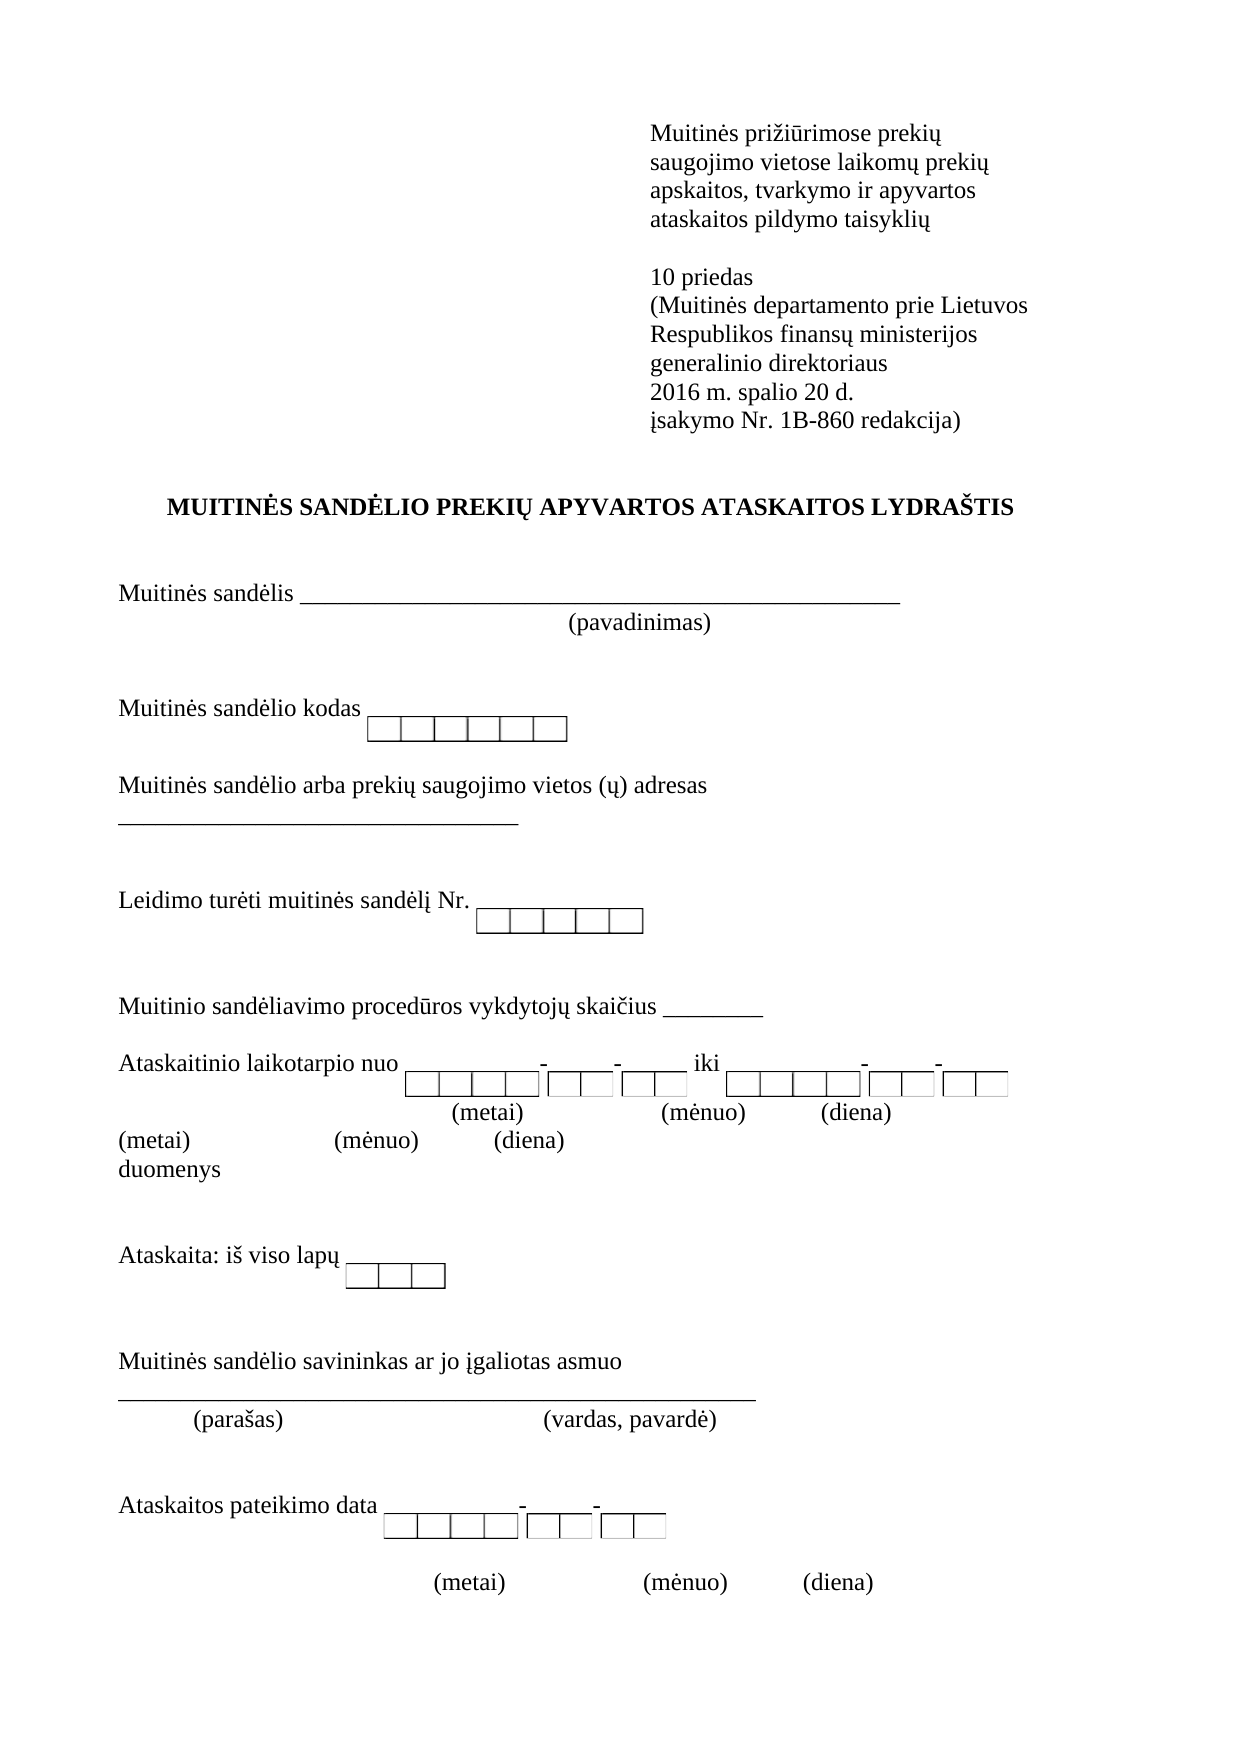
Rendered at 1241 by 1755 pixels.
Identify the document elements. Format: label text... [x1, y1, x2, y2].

text Ataskaitos pateikimo data -- [118, 1490, 1063, 1538]
text Muitinės sandėlio arba prekių saugojimo vietos (ų) adresas ________________________________ [118, 770, 1063, 828]
text (metai) (mėnuo) (diena) (metai) (mėnuo) (diena) [118, 1097, 1063, 1154]
text Muitinės sandėlio savininkas ar jo įgaliotas asmuo ___________________________________________________ [118, 1346, 1063, 1404]
text saugojimo vietose laikomų prekių [118, 147, 1063, 176]
text MUITINĖS SANDĖLIO PREKIŲ APYVARTOS ATASKAITOS LYDRAŠTIS [118, 492, 1063, 521]
text Ataskaitinio laikotarpio nuo -- iki -- [118, 1048, 1063, 1097]
text Muitinės prižiūrimose prekių [118, 118, 1063, 147]
text apskaitos, tvarkymo ir apyvartos [118, 176, 1063, 204]
text Muitinės sandėlio kodas [118, 693, 1063, 741]
text generalinio direktoriaus [118, 348, 1063, 377]
text (Muitinės departamento prie Lietuvos [118, 291, 1063, 319]
text duomenys [118, 1154, 1063, 1183]
text Muitinio sandėliavimo procedūros vykdytojų skaičius ________ [118, 991, 1063, 1020]
text 2016 m. spalio 20 d. [118, 377, 1063, 406]
text (metai) (mėnuo) (diena) [118, 1567, 1063, 1596]
text Ataskaita: iš viso lapų [118, 1241, 1063, 1289]
text (pavadinimas) [118, 607, 1063, 636]
text Respublikos finansų ministerijos [118, 319, 1063, 348]
text Leidimo turėti muitinės sandėlį Nr. [118, 885, 1063, 933]
text 10 priedas [118, 262, 1063, 291]
text ataskaitos pildymo taisyklių [118, 204, 1063, 233]
text Muitinės sandėlis ________________________________________________ [118, 578, 1063, 607]
text (parašas) (vardas, pavardė) [118, 1404, 1063, 1433]
text įsakymo Nr. 1B-860 redakcija) [118, 406, 1063, 434]
